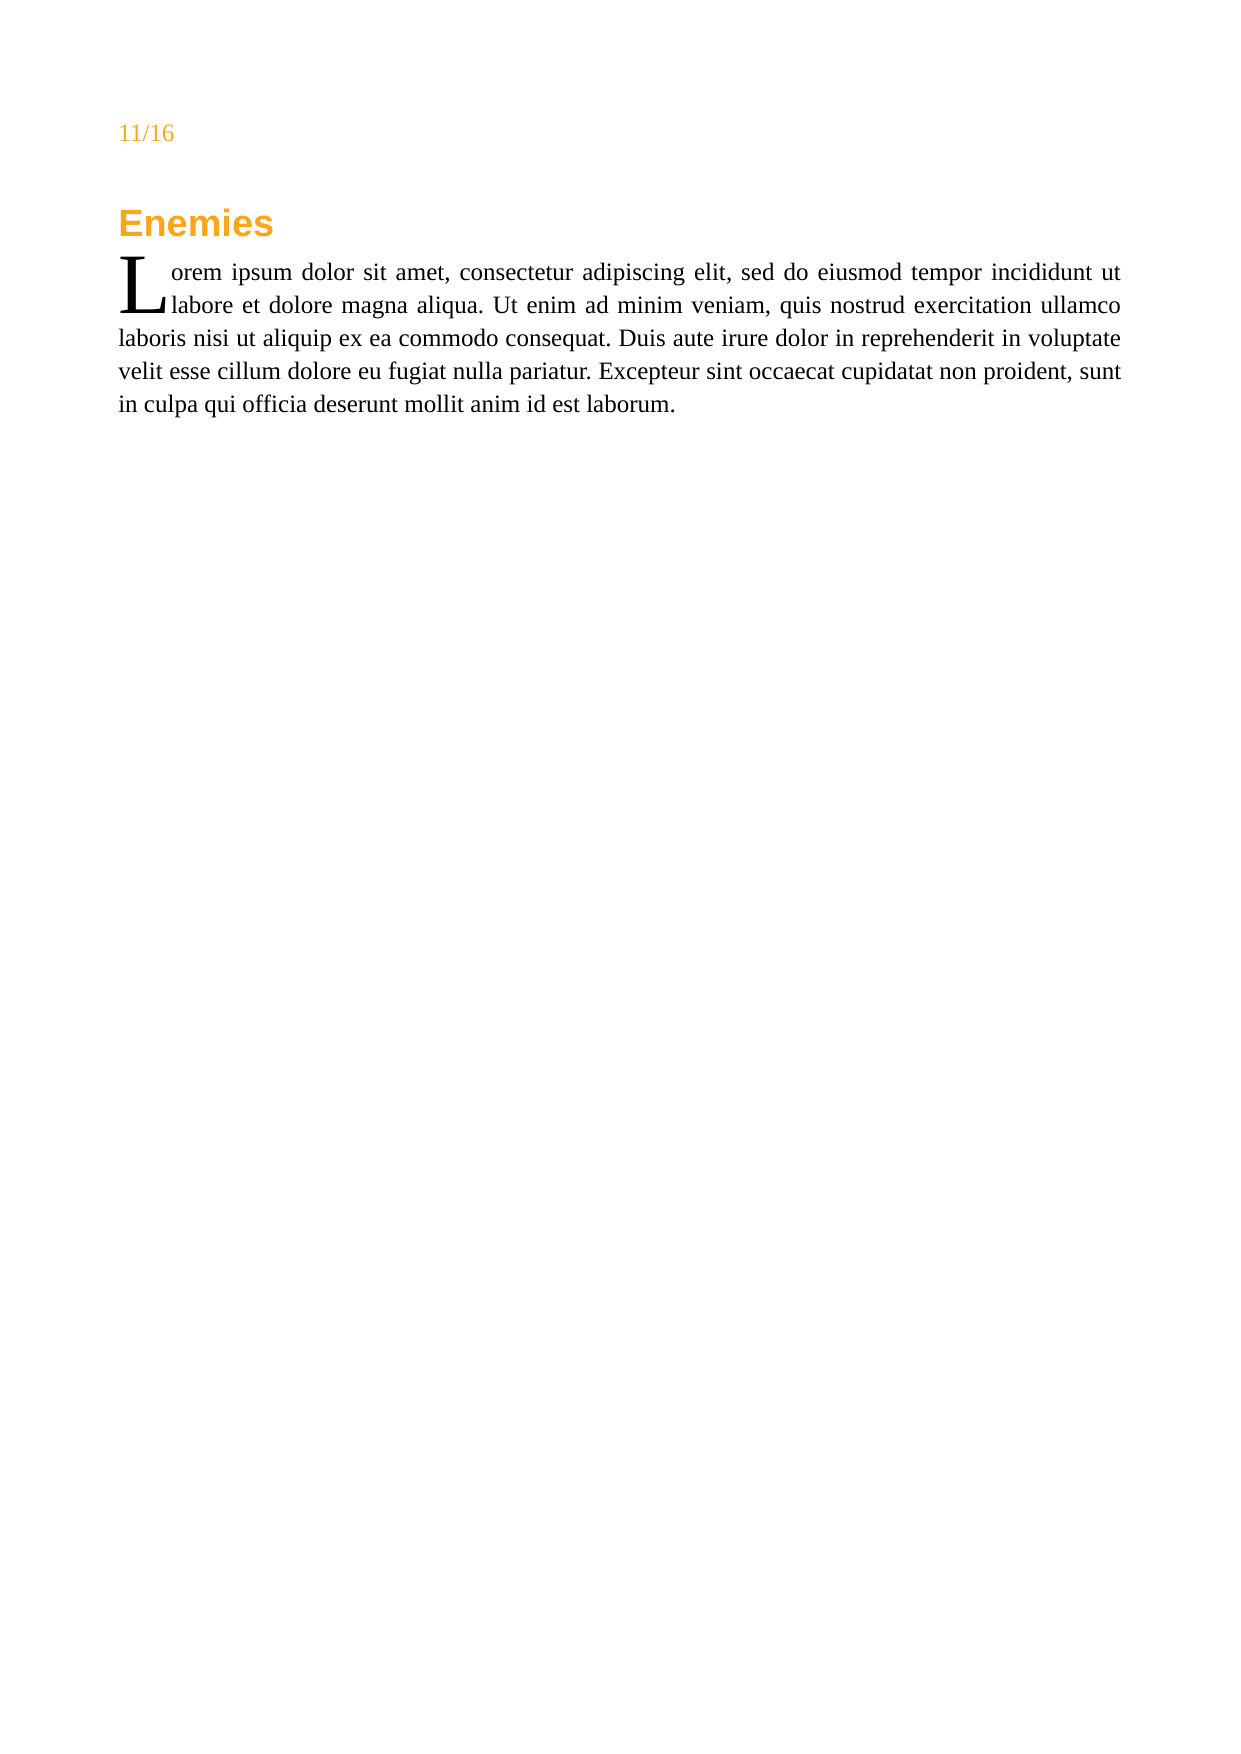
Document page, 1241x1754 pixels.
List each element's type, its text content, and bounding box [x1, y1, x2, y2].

subtitle Enemies [118, 201, 1122, 245]
text Lorem ipsum dolor sit amet, consectetur adipiscing elit, sed do eiusmod tempor incididunt ut labore et dolore magna aliqua. Ut enim ad minim veniam, quis nostrud exercitation ullamco laboris nisi ut aliquip ex ea commodo consequat. Duis aute irure dolor in reprehenderit in voluptate velit esse cillum dolore eu fugiat nulla pariatur. Excepteur sint occaecat cupidatat non proident, sunt in culpa qui officia deserunt mollit anim id est laborum. [118, 257, 1122, 418]
